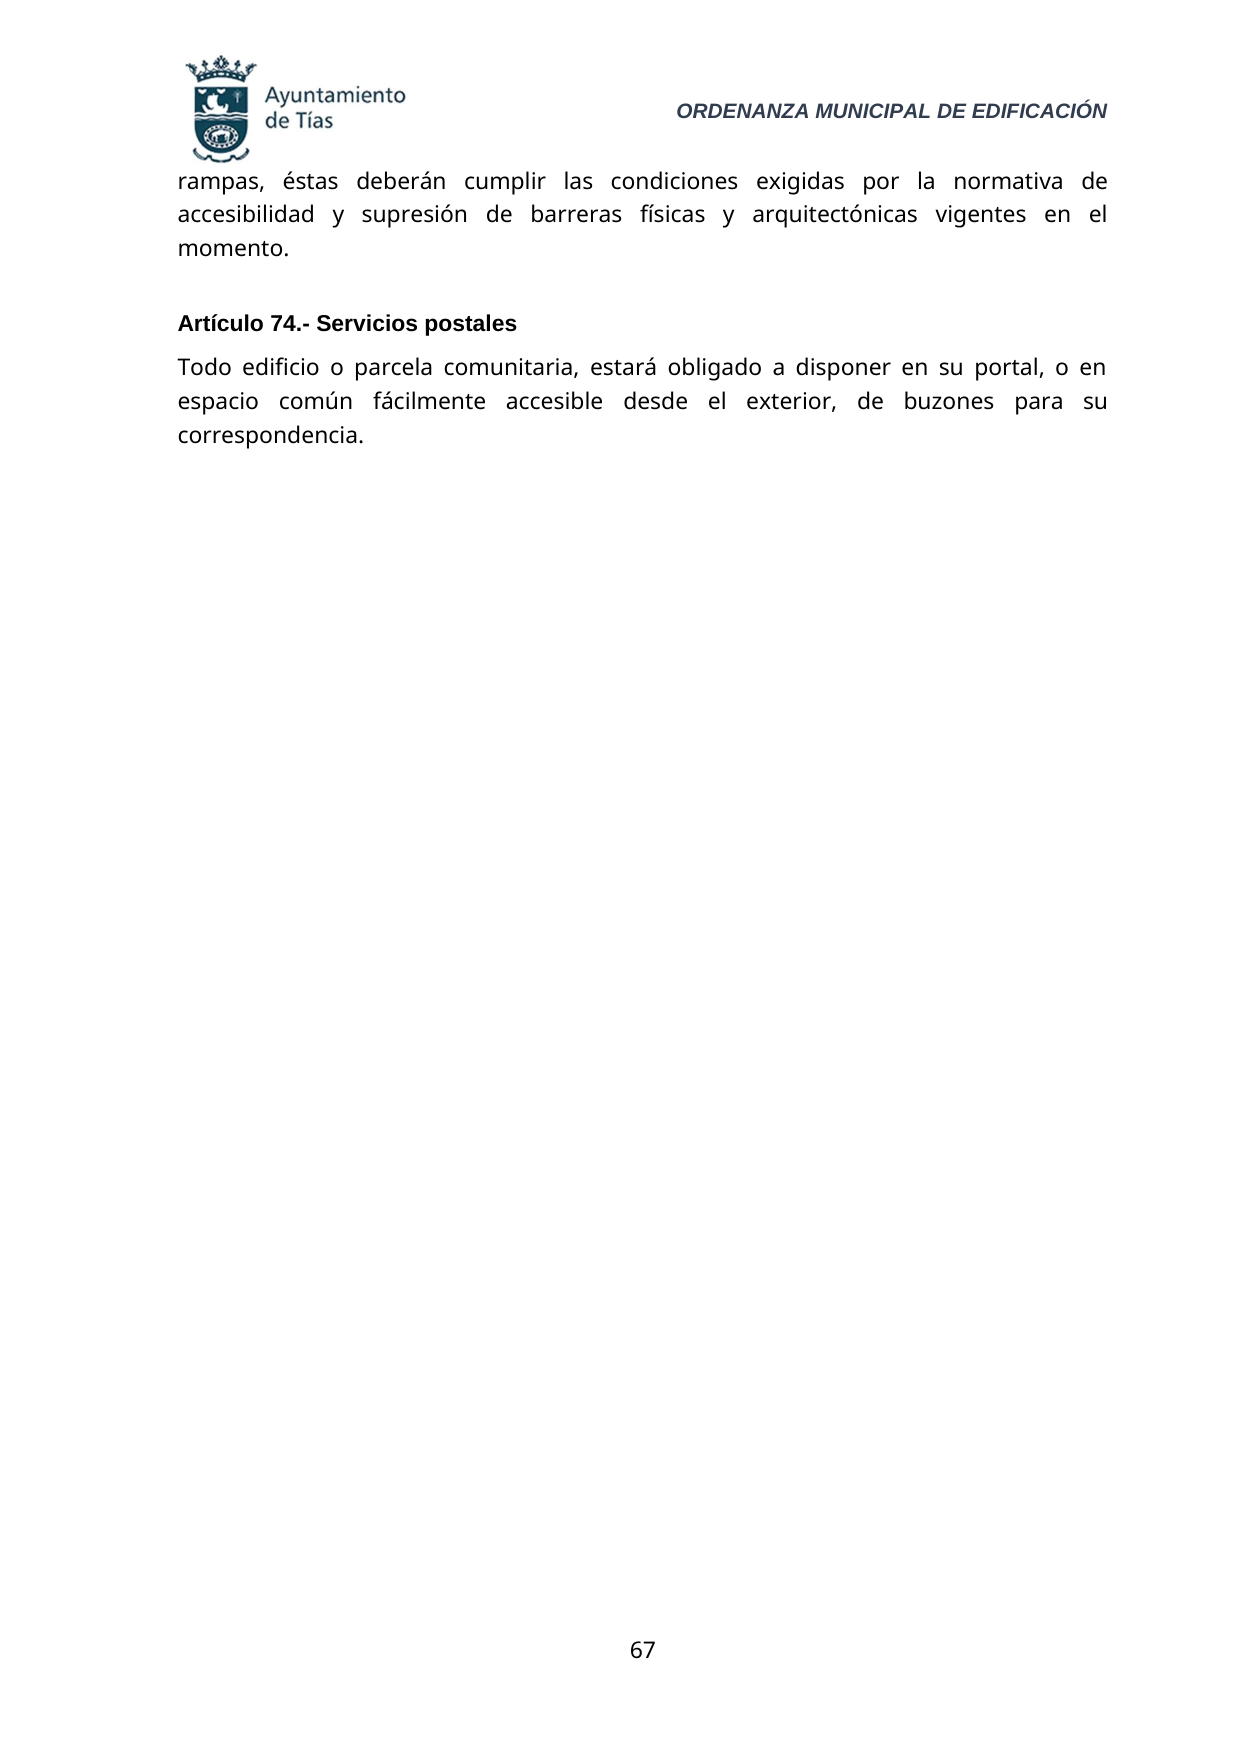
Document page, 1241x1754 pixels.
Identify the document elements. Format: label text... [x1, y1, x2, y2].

picture [184, 51, 409, 164]
text rampas, éstas deberán cumplir las condiciones exigidas por la normativa de accesibilidad y supresión de barreras físicas y arquitectónicas vigentes en el momento. [177, 164, 1108, 263]
text Todo edificio o parcela comunitaria, estará obligado a disponer en su portal, o en espacio común fácilmente accesible desde el exterior, de buzones para su correspondencia. [177, 351, 1108, 450]
subtitle Artículo 74.- Servicios postales [177, 310, 1121, 336]
